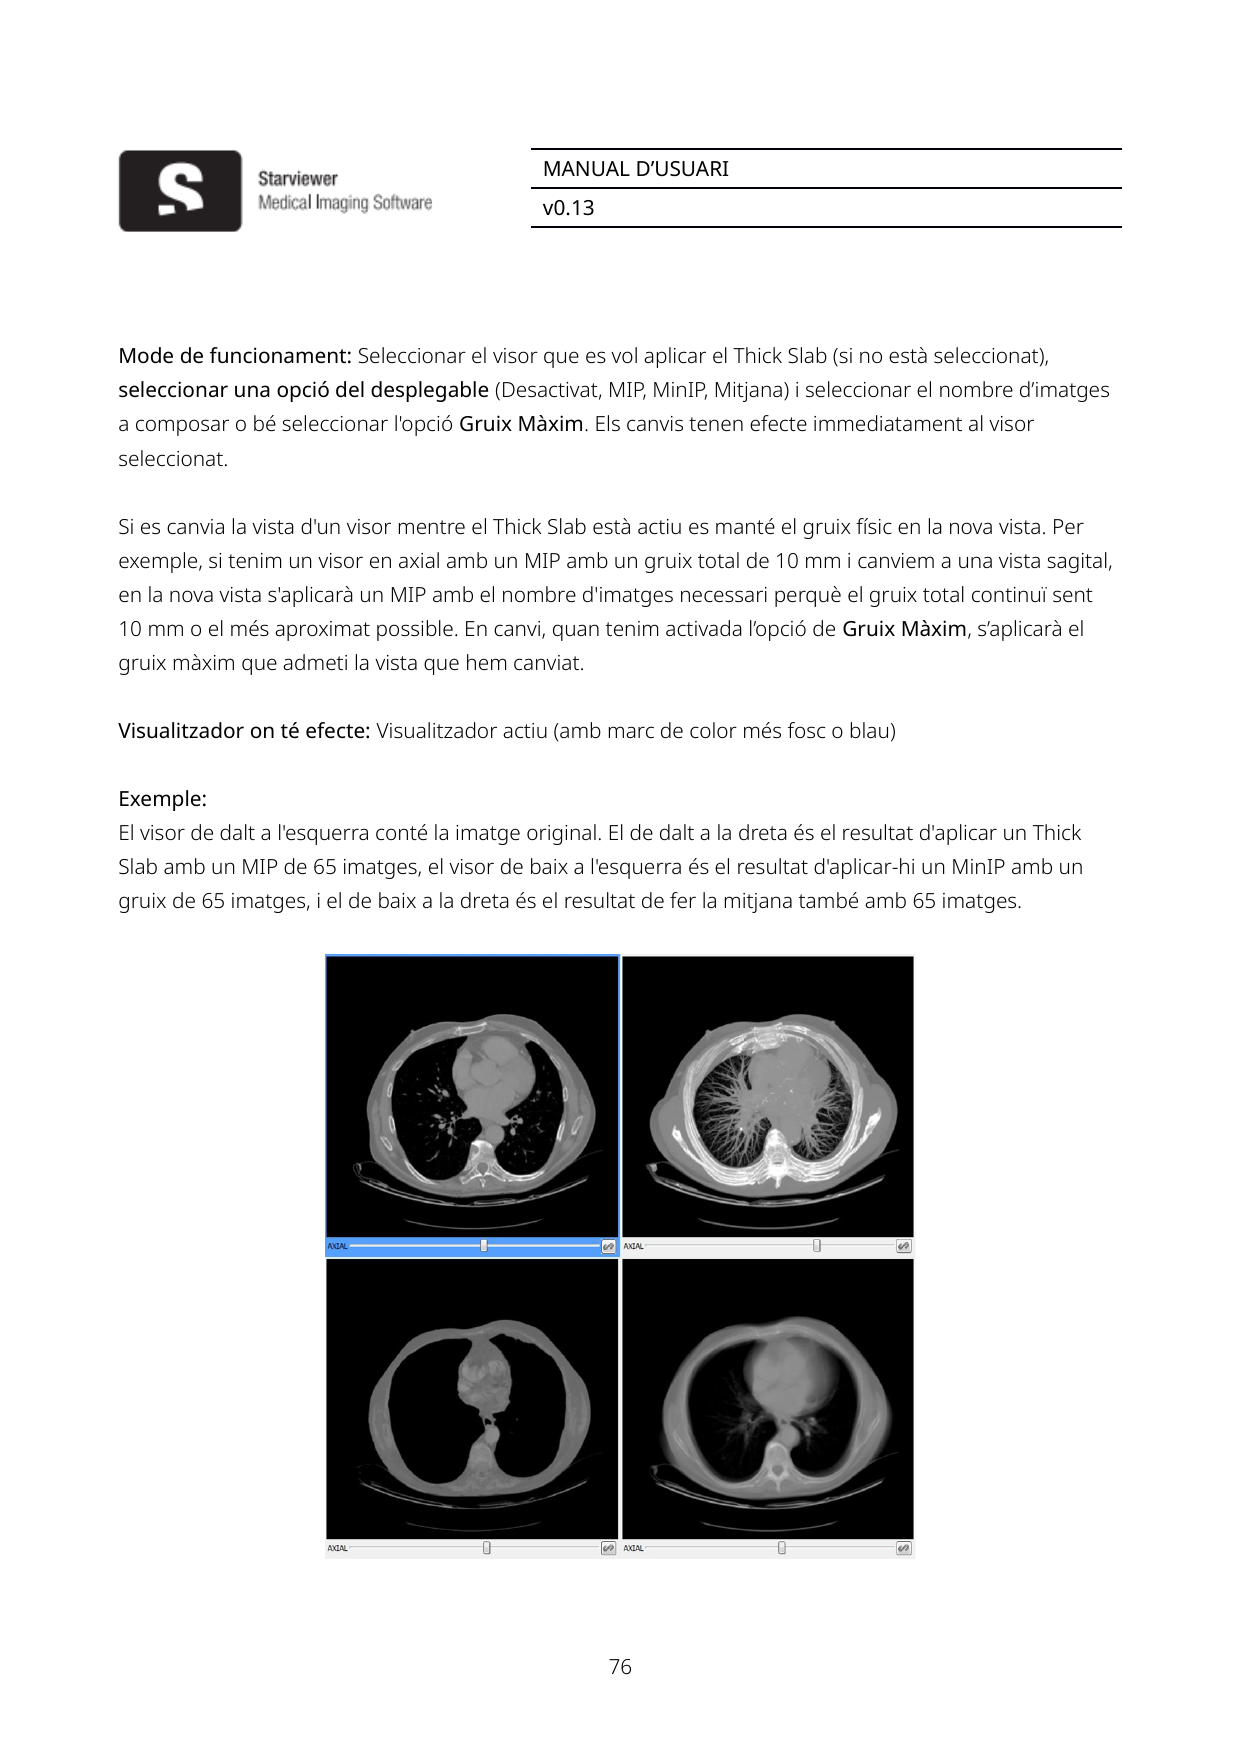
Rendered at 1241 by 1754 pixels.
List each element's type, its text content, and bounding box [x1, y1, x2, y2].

text Exemple: [118, 784, 1122, 813]
text Mode de funcionament: Seleccionar el visor que es vol aplicar el Thick Slab (si no està seleccionat), seleccionar una opció del desplegable (Desactivat, MIP, MinIP, Mitjana) i seleccionar el nombre d’imatges a composar o bé seleccionar l'opció Gruix Màxim. Els canvis tenen efecte immediatament al visor seleccionat. [118, 341, 1122, 472]
text Visualitzador on té efecte: Visualitzador actiu (amb marc de color més fosc o blau) [118, 716, 1122, 744]
text El visor de dalt a l'esquerra conté la imatge original. El de dalt a la dreta és el resultat d'aplicar un Thick Slab amb un MIP de 65 imatges, el visor de baix a l'esquerra és el resultat d'aplicar-hi un MinIP amb un gruix de 65 imatges, i el de baix a la dreta és el resultat de fer la mitjana també amb 65 imatges. [118, 818, 1122, 915]
text Si es canvia la vista d'un visor mentre el Thick Slab està actiu es manté el gruix físic en la nova vista. Per exemple, si tenim un visor en axial amb un MIP amb un gruix total de 10 mm i canviem a una vista sagital, en la nova vista s'aplicarà un MIP amb el nombre d'imatges necessari perquè el gruix total continuï sent 10 mm o el més aproximat possible. En canvi, quan tenim activada l’opció de Gruix Màxim, s’aplicarà el gruix màxim que admeti la vista que hem canviat. [118, 512, 1122, 676]
picture [325, 954, 916, 1559]
